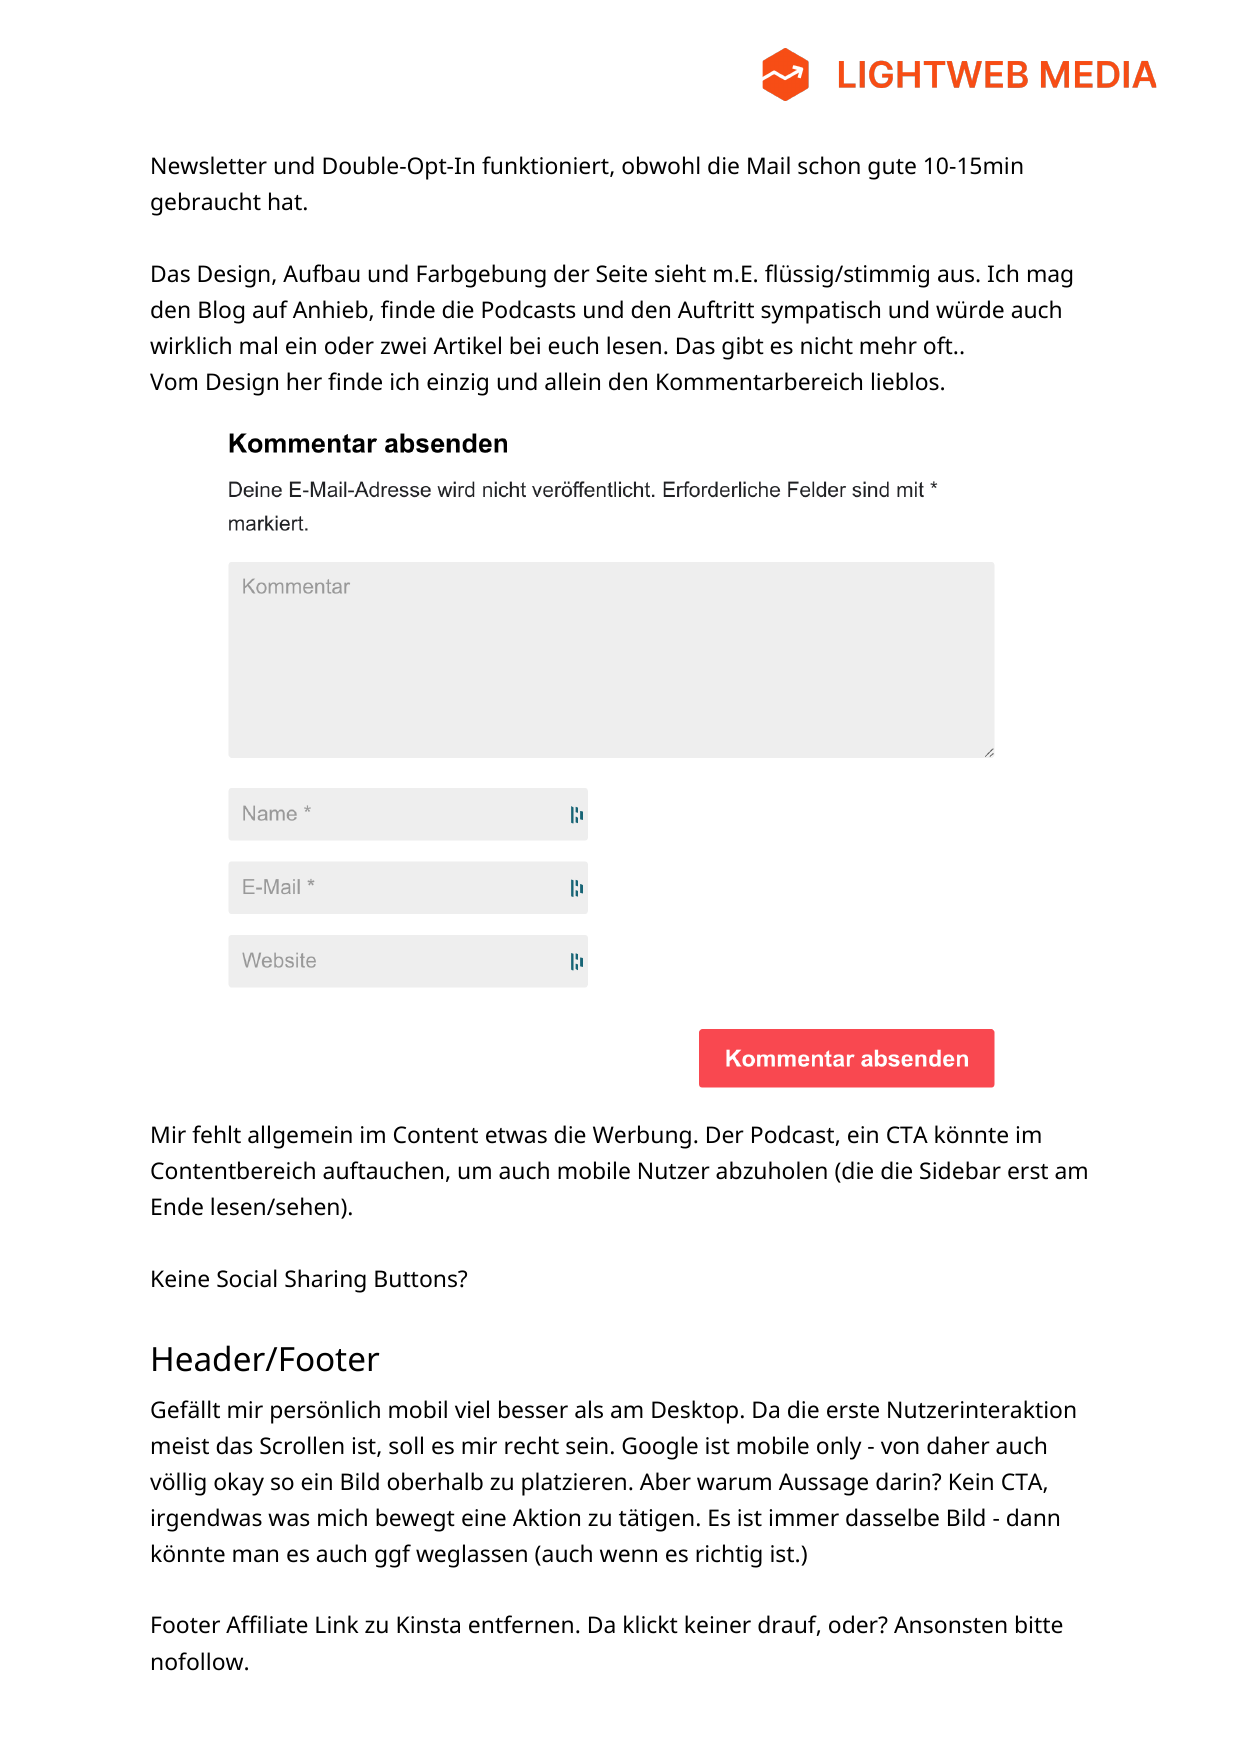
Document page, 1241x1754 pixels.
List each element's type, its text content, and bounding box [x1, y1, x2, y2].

text Gefällt mir persönlich mobil viel besser als am Desktop. Da die erste Nutzerinteraktion meist das Scrollen ist, soll es mir recht sein. Google ist mobile only - von daher auch völlig okay so ein Bild oberhalb zu platzieren. Aber warum Aussage darin? Kein CTA, irgendwas was mich bewegt eine Aktion zu tätigen. Es ist immer dasselbe Bild - dann könnte man es auch ggf weglassen (auch wenn es richtig ist.) [150, 1394, 1090, 1569]
text Mir fehlt allgemein im Content etwas die Werbung. Der Podcast, ein CTA könnte im Contentbereich auftauchen, um auch mobile Nutzer abzuholen (die die Sidebar erst am Ende lesen/sehen). [150, 1119, 1090, 1222]
text Footer Affiliate Link zu Kinsta entfernen. Da klickt keiner drauf, oder? Ansonsten bitte nofollow. [150, 1609, 1090, 1677]
subtitle Header/Footer [150, 1336, 1090, 1381]
picture [762, 48, 1157, 101]
text Das Design, Aufbau und Farbgebung der Seite sieht m.E. flüssig/stimmig aus. Ich mag den Blog auf Anhieb, finde die Podcasts und den Auftritt sympatisch und würde auch wirklich mal ein oder zwei Artikel bei euch lesen. Das gibt es nicht mehr oft.. [150, 258, 1090, 361]
picture [150, 401, 1091, 1114]
text Keine Social Sharing Buttons? [150, 1262, 1090, 1294]
text Newsletter und Double-Opt-In funktioniert, obwohl die Mail schon gute 10-15min gebraucht hat. [150, 150, 1090, 217]
text Vom Design her finde ich einzig und allein den Kommentarbereich lieblos. [150, 366, 1090, 397]
